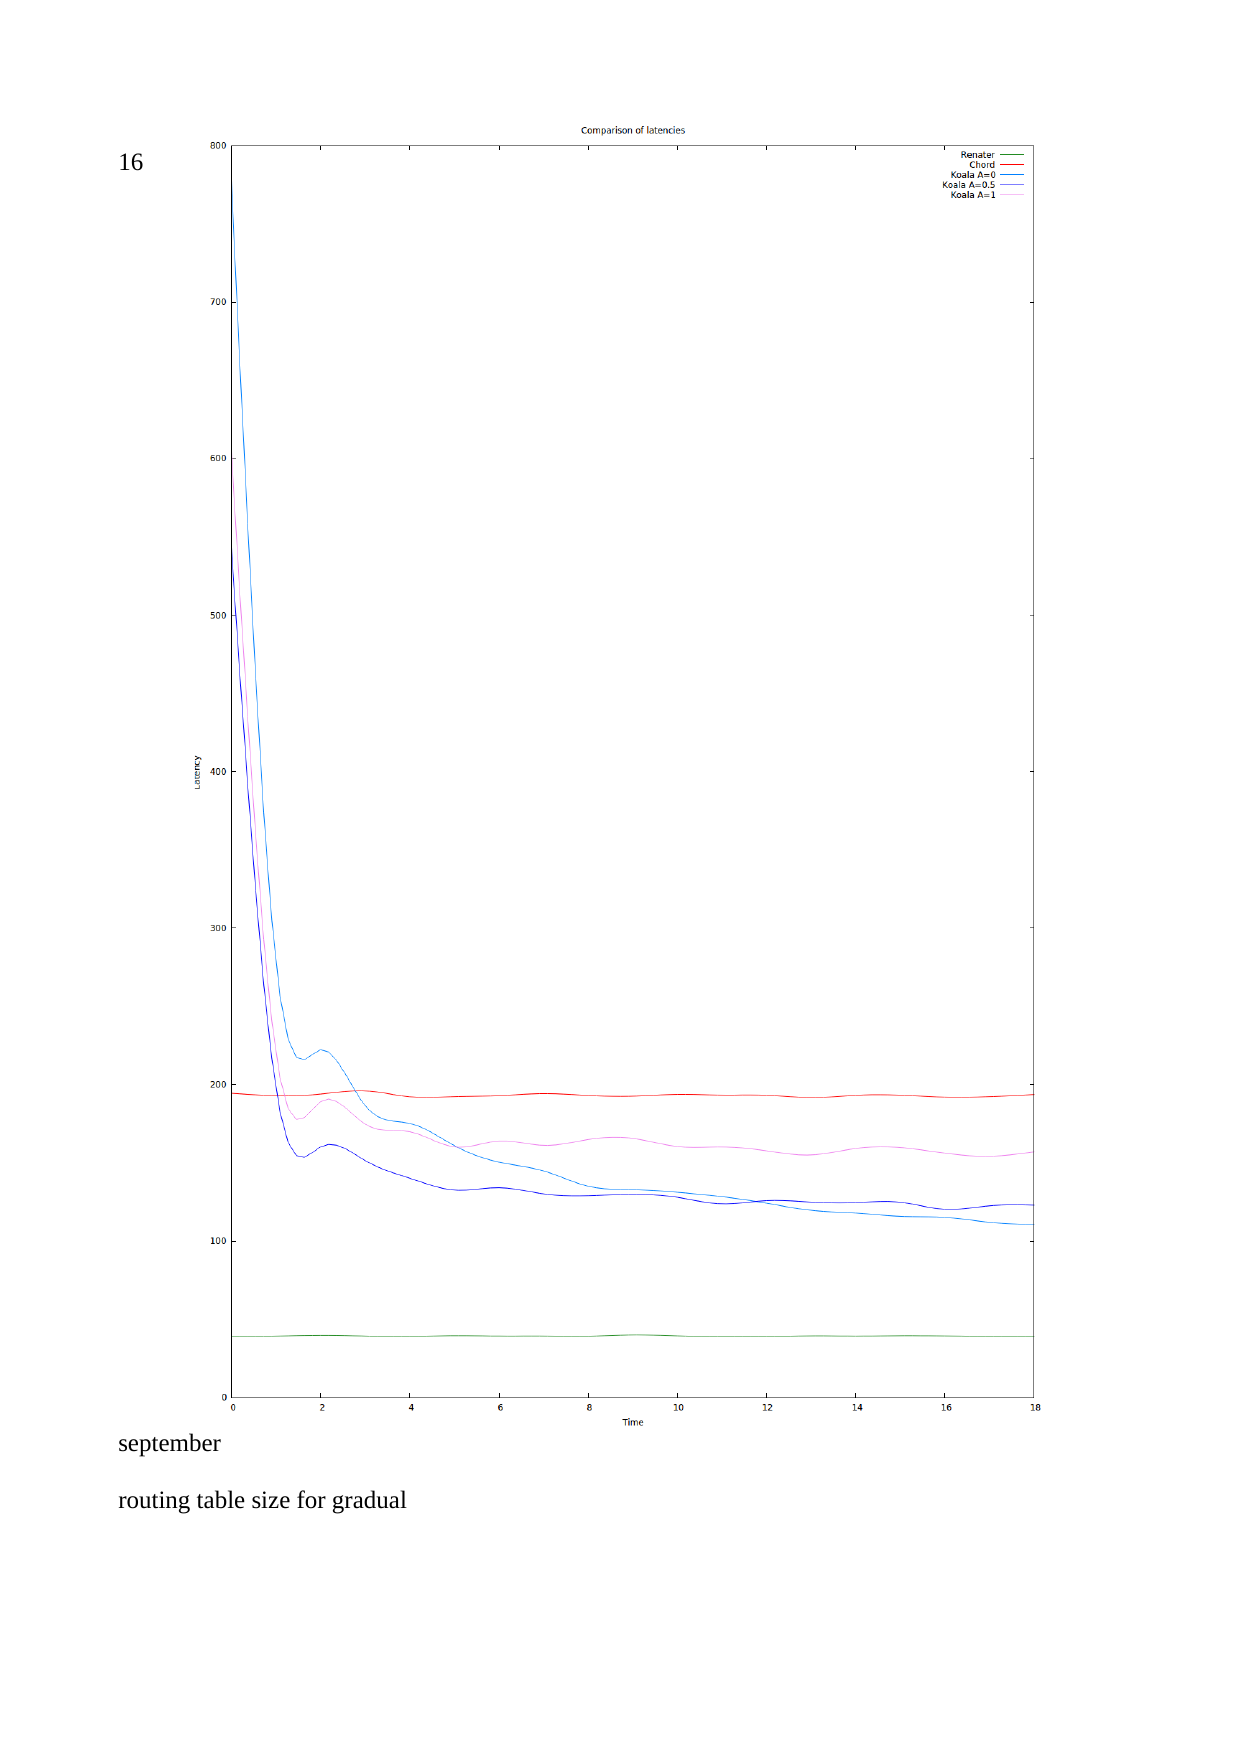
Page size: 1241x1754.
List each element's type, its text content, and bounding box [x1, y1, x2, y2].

text 16 september [118, 1428, 1122, 1457]
picture [194, 118, 1046, 1428]
text routing table size for gradual [118, 1485, 1122, 1514]
